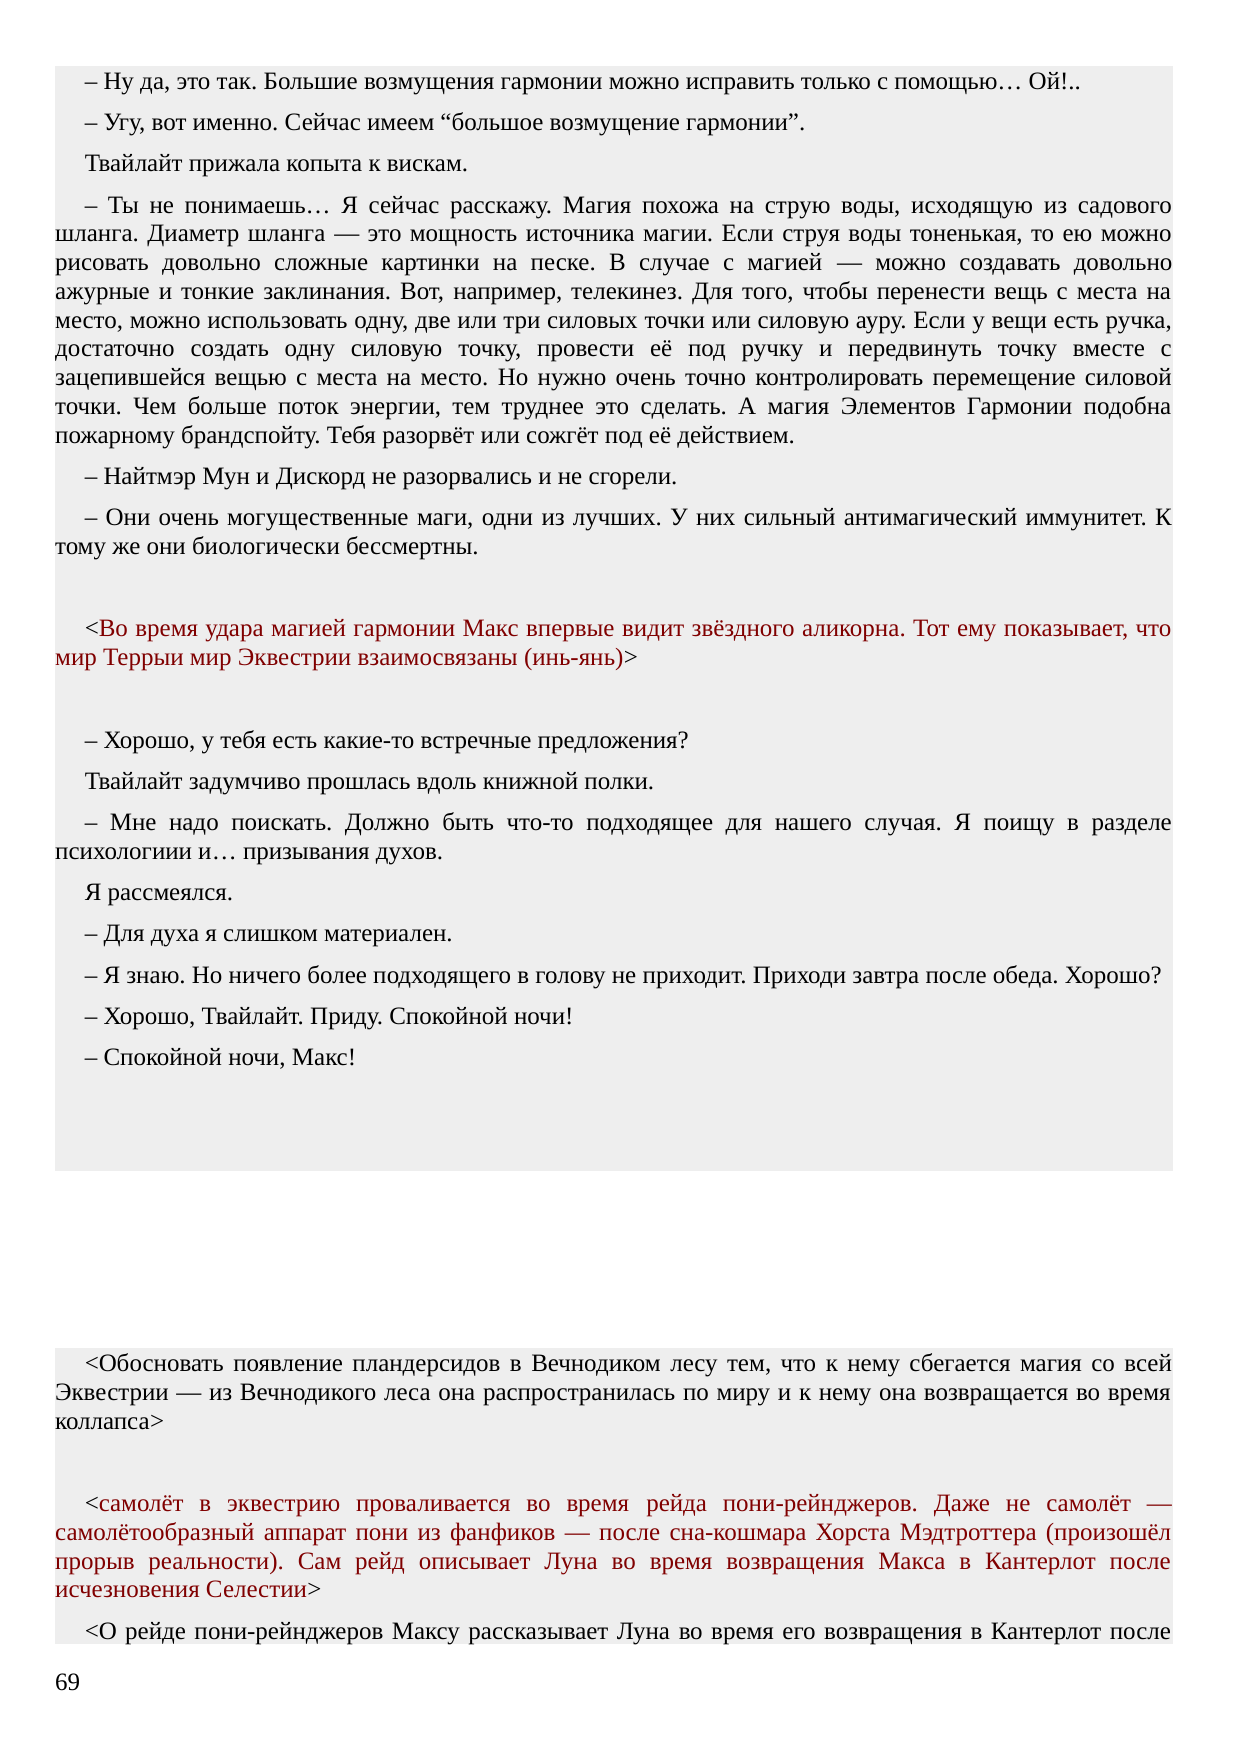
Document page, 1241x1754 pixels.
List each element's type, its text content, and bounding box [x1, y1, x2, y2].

text – Найтмэр Мун и Дискорд не разорвались и не сгорели. [55, 461, 1173, 490]
text – Хорошо, Твайлайт. Приду. Спокойной ночи! [55, 1001, 1173, 1030]
text – Они очень могущественные маги, одни из лучших. У них сильный антимагический иммунитет. К тому же они биологически бессмертны. [55, 502, 1173, 560]
text – Спокойной ночи, Макс! [55, 1042, 1173, 1071]
text <Обосновать появление пландерсидов в Вечнодиком лесу тем, что к нему сбегается магия со всей Эквестрии — из Вечнодикого леса она распространилась по миру и к нему она возвращается во время коллапса> [55, 1348, 1173, 1434]
text – Угу, вот именно. Сейчас имеем “большое возмущение гармонии”. [55, 107, 1173, 136]
text – Ты не понимаешь… Я сейчас расскажу. Магия похожа на струю воды, исходящую из садового шланга. Диаметр шланга — это мощность источника магии. Если струя воды тоненькая, то ею можно рисовать довольно сложные картинки на песке. В случае с магией — можно создавать довольно ажурные и тонкие заклинания. Вот, например, телекинез. Для того, чтобы перенести вещь с места на место, можно использовать одну, две или три силовых точки или силовую ауру. Если у вещи есть ручка, достаточно создать одну силовую точку, провести её под ручку и передвинуть точку вместе с зацепившейся вещью с места на место. Но нужно очень точно контролировать перемещение силовой точки. Чем больше поток энергии, тем труднее это сделать. А магия Элементов Гармонии подобна пожарному брандспойту. Тебя разорвёт или сожгёт под её действием. [55, 190, 1173, 448]
text – Ну да, это так. Большие возмущения гармонии можно исправить только с помощью… Ой!.. [55, 66, 1173, 95]
text – Я знаю. Но ничего более подходящего в голову не приходит. Приходи завтра после обеда. Хорошо? [55, 960, 1173, 988]
text – Мне надо поискать. Должно быть что-то подходящее для нашего случая. Я поищу в разделе психологиии и… призывания духов. [55, 807, 1173, 865]
text Я рассмеялся. [55, 877, 1173, 906]
text Твайлайт задумчиво прошлась вдоль книжной полки. [55, 766, 1173, 795]
text <О рейде пони-рейнджеров Максу рассказывает Луна во время его возвращения в Кантерлот после [55, 1616, 1173, 1644]
text – Для духа я слишком материален. [55, 918, 1173, 947]
text – Хорошо, у тебя есть какие-то встречные предложения? [55, 725, 1173, 753]
text <Во время удара магией гармонии Макс впервые видит звёздного аликорна. Тот ему показывает, что мир Террыи мир Эквестрии взаимосвязаны (инь-янь)> [55, 613, 1173, 671]
text <самолёт в эквестрию проваливается во время рейда пони-рейнджеров. Даже не самолёт — самолётообразный аппарат пони из фанфиков — после сна-кошмара Хорста Мэдтроттера (произошёл прорыв реальности). Сам рейд описывает Луна во время возвращения Макса в Кантерлот после исчезновения Селестии> [55, 1488, 1173, 1603]
text Твайлайт прижала копыта к вискам. [55, 148, 1173, 177]
